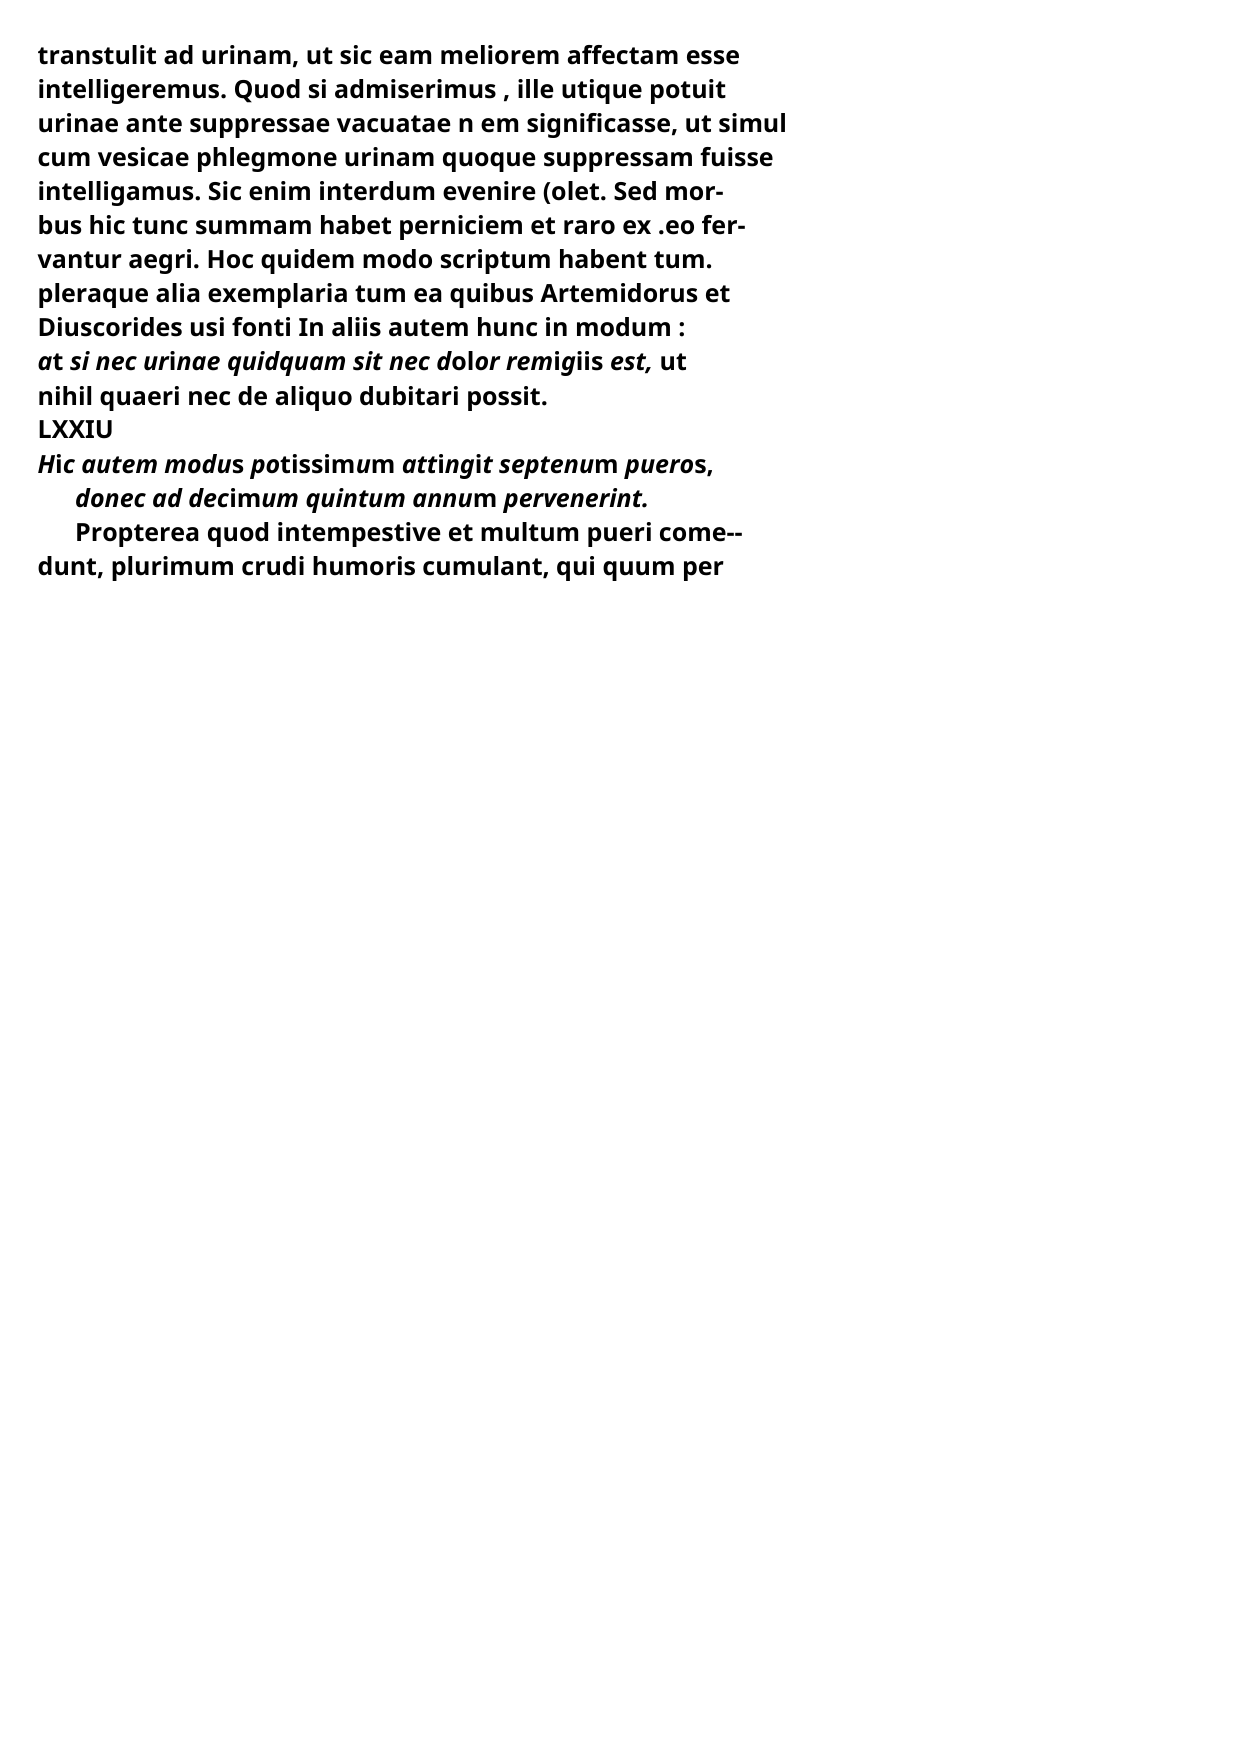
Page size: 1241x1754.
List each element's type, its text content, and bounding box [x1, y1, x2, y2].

text transtulit ad urinam, ut sic eam meliorem affectam esse intelligeremus. Quod si admiserimus , ille utique potuit urinae ante suppressae vacuatae n em significasse, ut simul cum vesicae phlegmone urinam quoque suppressam fuisse intelligamus. Sic enim interdum evenire (olet. Sed mor- bus hic tunc summam habet perniciem et raro ex .eo fer- vantur aegri. Hoc quidem modo scriptum habent tum. pleraque alia exemplaria tum ea quibus Artemidorus et Diuscorides usi fonti In aliis autem hunc in modum : at si nec urinae quidquam sit nec dolor remigiis est, ut nihil quaeri nec de aliquo dubitari possit. [37, 37, 1203, 412]
text Hic autem modus potissimum attingit septenum pueros, donec ad decimum quintum annum pervenerint. [37, 446, 1203, 514]
text Propterea quod intempestive et multum pueri come-- dunt, plurimum crudi humoris cumulant, qui quum per [37, 514, 1203, 582]
text LXXIU [37, 412, 1203, 446]
